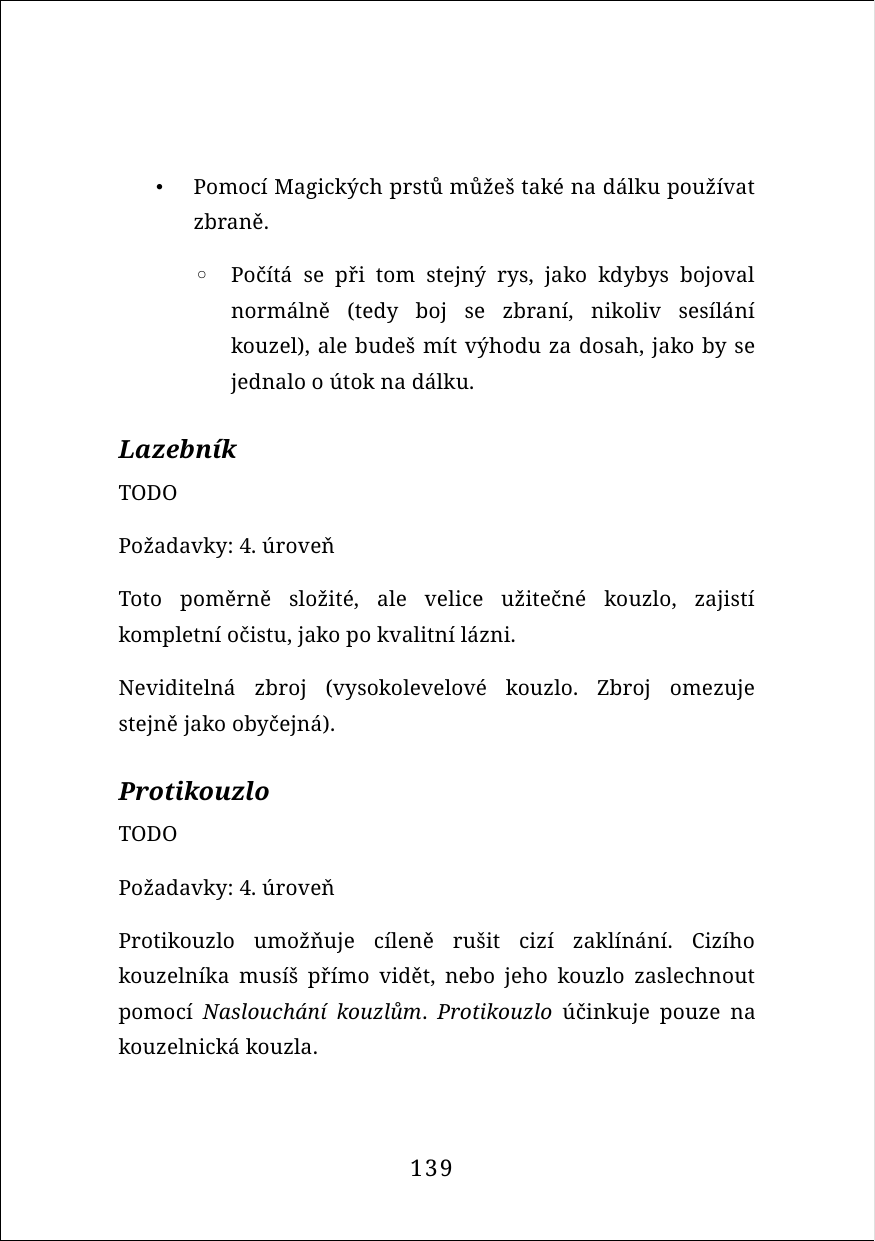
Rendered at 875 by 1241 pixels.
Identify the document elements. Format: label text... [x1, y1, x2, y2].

text Protikouzlo umožňuje cíleně rušit cizí zaklínání. Cizího kouzelníka musíš přímo vidět, nebo jeho kouzlo zaslechnout pomocí Naslouchání kouzlům. Protikouzlo účinkuje pouze na kouzelnická kouzla. [118, 926, 756, 1061]
text Neviditelná zbroj (vysokolevelové kouzlo. Zbroj omezuje stejně jako obyčejná). [118, 673, 756, 737]
text TODO [118, 819, 756, 848]
list Pomocí Magických prstů můžeš také na dálku používat zbraně. [156, 172, 756, 236]
text TODO [118, 478, 756, 506]
subtitle Lazebník [118, 432, 756, 466]
list Počítá se při tom stejný rys, jako kdybys bojoval normálně (tedy boj se zbraní, nikoliv sesílání kouzel), ale budeš mít výhodu za dosah, jako by se jednalo o útok na dálku. [193, 261, 756, 396]
text Požadavky: 4. úroveň [118, 873, 756, 901]
text Požadavky: 4. úroveň [118, 531, 756, 559]
subtitle Protikouzlo [118, 774, 756, 808]
text Toto poměrně složité, ale velice užitečné kouzlo, zajistí kompletní očistu, jako po kvalitní lázni. [118, 584, 756, 648]
